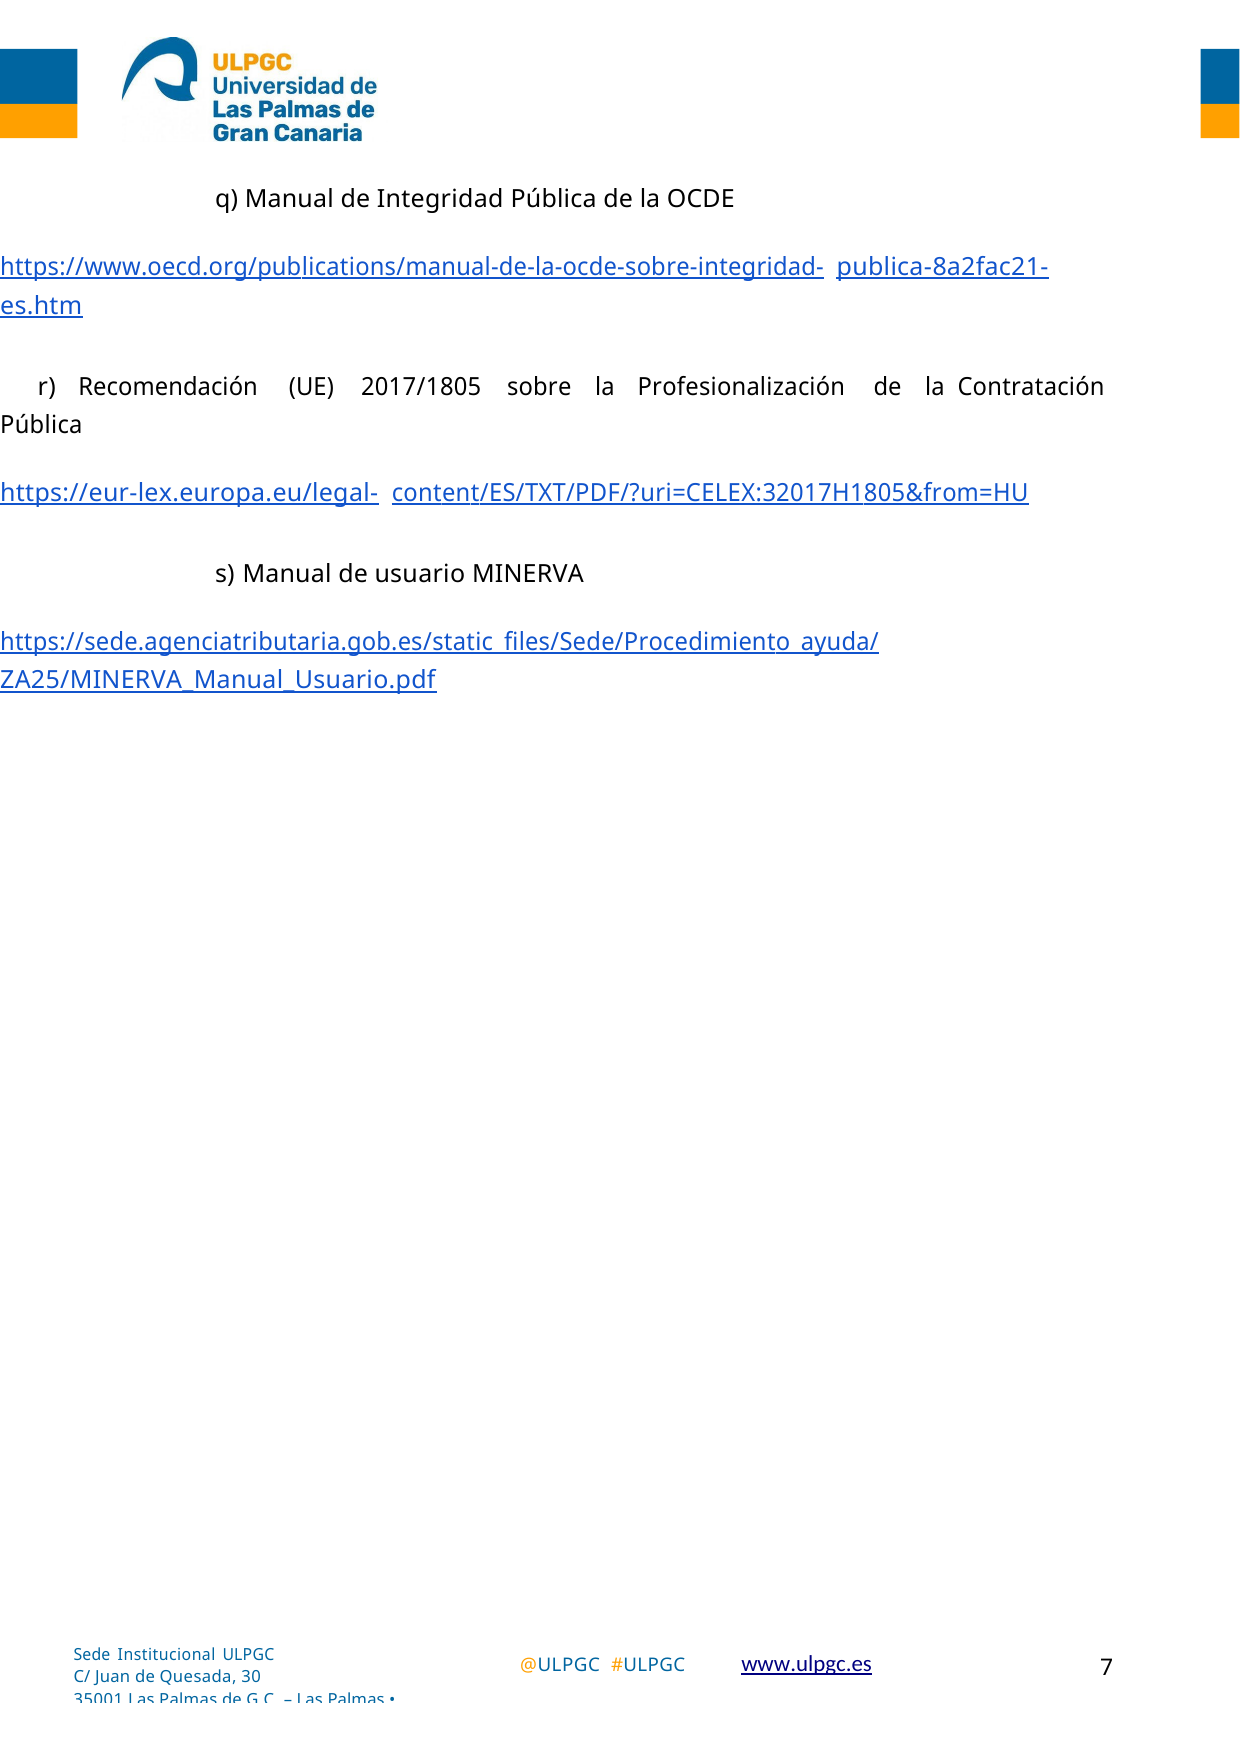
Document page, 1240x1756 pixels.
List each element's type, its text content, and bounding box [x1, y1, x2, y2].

list Recomendación (UE) 2017/1805 sobre la Profesionalización de la Contratación Pública [0, 368, 1122, 441]
list Manual de Integridad Pública de la OCDE [215, 181, 1239, 215]
text https://sede.agenciatributaria.gob.es/static_files/Sede/Procedimiento_ayuda/ ZA25/MINERVA_Manual_Usuario.pdf [0, 623, 1121, 696]
list Manual de usuario MINERVA [215, 556, 1239, 590]
text https://eur-lex.europa.eu/legal- content/ES/TXT/PDF/?uri=CELEX:32017H1805&from=HU [0, 475, 1121, 509]
text https://www.oecd.org/publications/manual-de-la-ocde-sobre-integridad- publica-8a2fac21-es.htm [0, 248, 1055, 321]
